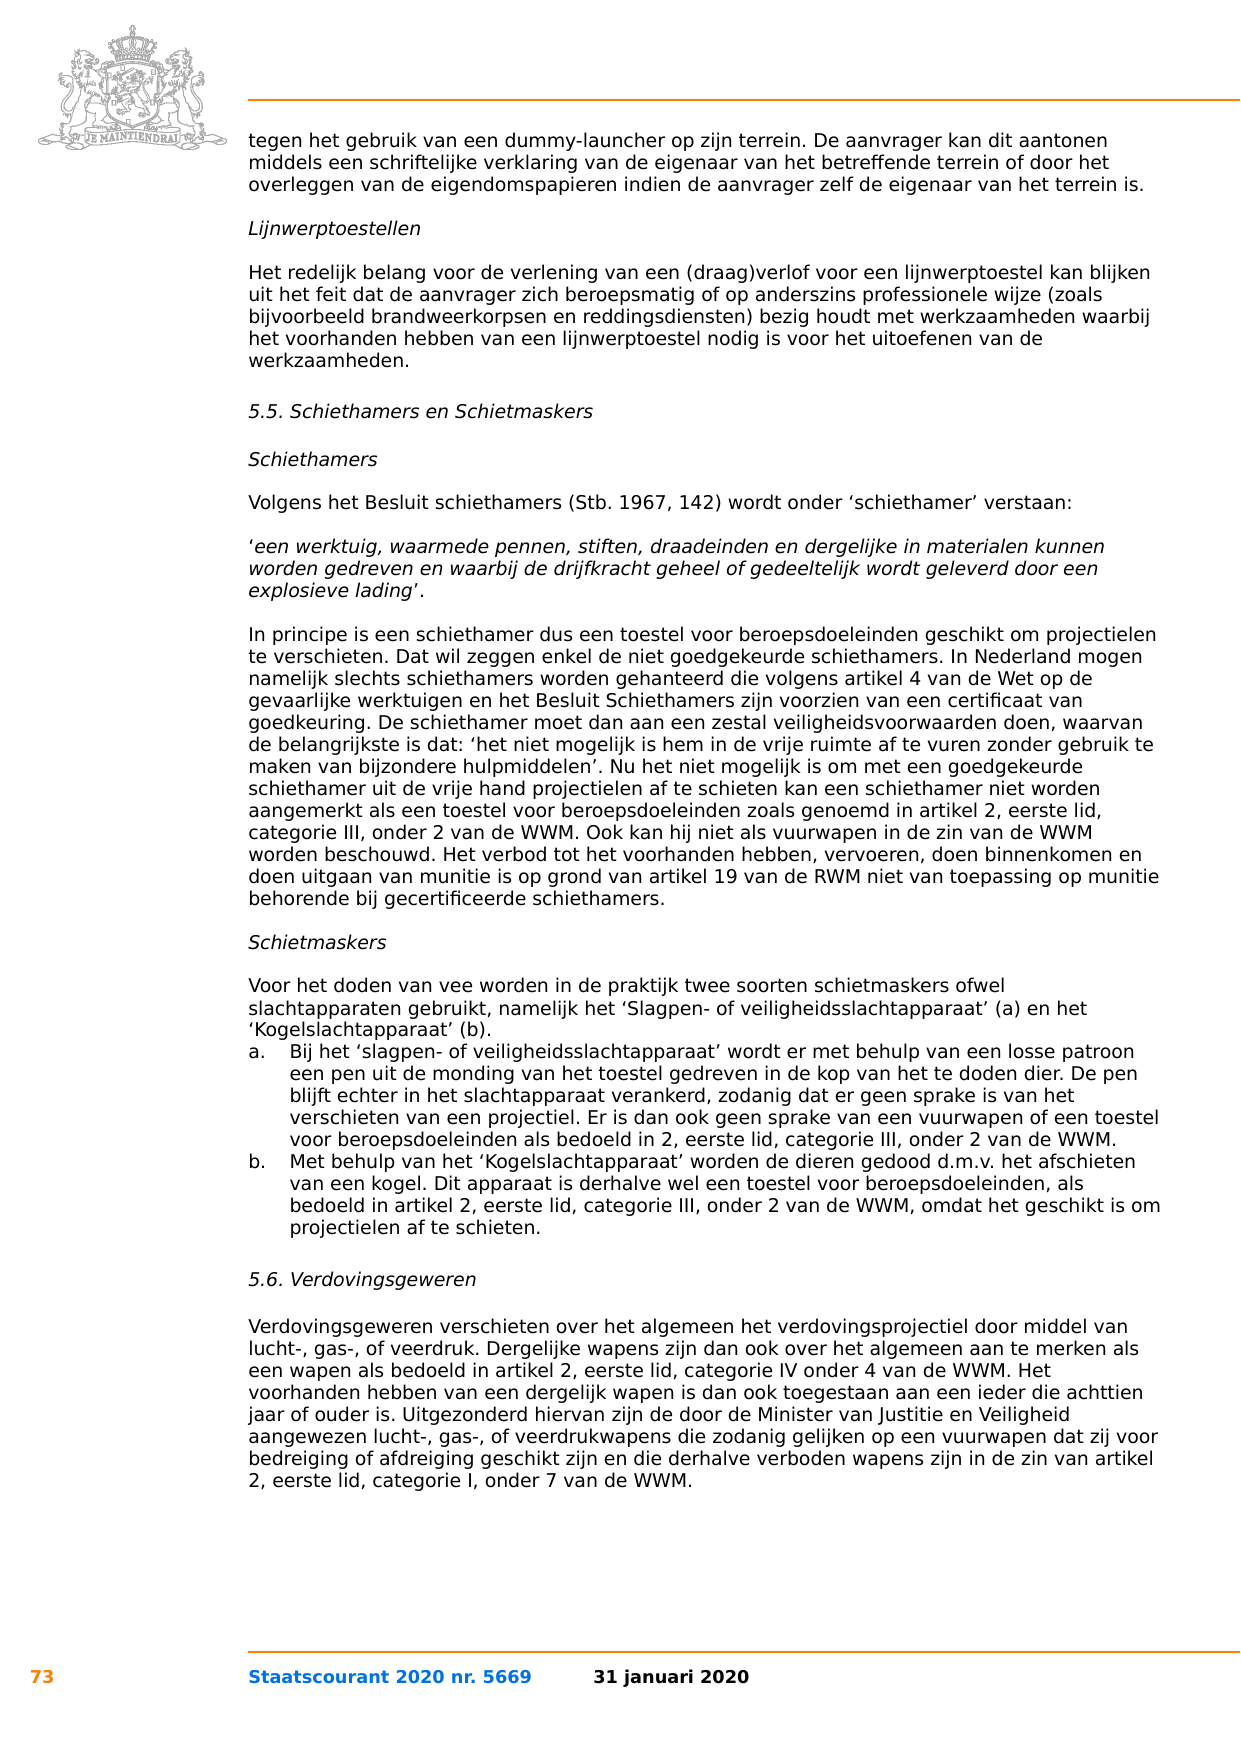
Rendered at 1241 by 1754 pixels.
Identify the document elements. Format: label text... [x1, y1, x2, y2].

subtitle Schietmaskers [248, 932, 1163, 953]
subtitle 5.5. Schiethamers en Schietmaskers [248, 401, 1163, 423]
picture [38, 25, 227, 150]
text Het redelijk belang voor de verlening van een (draag)verlof voor een lijnwerptoestel kan blijken uit het feit dat de aanvrager zich beroepsmatig of op anderszins professionele wijze (zoals bijvoorbeeld brandweerkorpsen en reddingsdiensten) bezig houdt met werkzaamheden waarbij het voorhanden hebben van een lijnwerptoestel nodig is voor het uitoefenen van de werkzaamheden. [248, 262, 1163, 371]
subtitle Schiethamers [248, 448, 1163, 470]
subtitle 5.6. Verdovingsgeweren [248, 1269, 1163, 1291]
subtitle Lijnwerptoestellen [248, 218, 1163, 240]
text b. Met behulp van het ‘Kogelslachtapparaat’ worden de dieren gedood d.m.v. het afschieten van een kogel. Dit apparaat is derhalve wel een toestel voor beroepsdoeleinden, als bedoeld in artikel 2, eerste lid, categorie III, onder 2 van de WWM, omdat het geschikt is om projectielen af te schieten. [248, 1151, 1163, 1239]
text tegen het gebruik van een dummy-launcher op zijn terrein. De aanvrager kan dit aantonen middels een schriftelijke verklaring van de eigenaar van het betreffende terrein of door het overleggen van de eigendomspapieren indien de aanvrager zelf de eigenaar van het terrein is. [248, 130, 1163, 196]
text Volgens het Besluit schiethamers (Stb. 1967, 142) wordt onder ‘schiethamer’ verstaan: [248, 492, 1163, 514]
text In principe is een schiethamer dus een toestel voor beroepsdoeleinden geschikt om projectielen te verschieten. Dat wil zeggen enkel de niet goedgekeurde schiethamers. In Nederland mogen namelijk slechts schiethamers worden gehanteerd die volgens artikel 4 van de Wet op de gevaarlijke werktuigen en het Besluit Schiethamers zijn voorzien van een certificaat van goedkeuring. De schiethamer moet dan aan een zestal veiligheidsvoorwaarden doen, waarvan de belangrijkste is dat: ‘het niet mogelijk is hem in de vrije ruimte af te vuren zonder gebruik te maken van bijzondere hulpmiddelen’. Nu het niet mogelijk is om met een goedgekeurde schiethamer uit de vrije hand projectielen af te schieten kan een schiethamer niet worden aangemerkt als een toestel voor beroepsdoeleinden zoals genoemd in artikel 2, eerste lid, categorie III, onder 2 van de WWM. Ook kan hij niet als vuurwapen in de zin van de WWM worden beschouwd. Het verbod tot het voorhanden hebben, vervoeren, doen binnenkomen en doen uitgaan van munitie is op grond van artikel 19 van de RWM niet van toepassing op munitie behorende bij gecertificeerde schiethamers. [248, 624, 1163, 910]
text Voor het doden van vee worden in de praktijk twee soorten schietmaskers ofwel slachtapparaten gebruikt, namelijk het ‘Slagpen- of veiligheidsslachtapparaat’ (a) en het ‘Kogelslachtapparaat’ (b). [248, 975, 1163, 1041]
text ‘een werktuig, waarmede pennen, stiften, draadeinden en dergelijke in materialen kunnen worden gedreven en waarbij de drijfkracht geheel of gedeeltelijk wordt geleverd door een explosieve lading’. [248, 536, 1163, 602]
text a. Bij het ‘slagpen- of veiligheidsslachtapparaat’ wordt er met behulp van een losse patroon een pen uit de monding van het toestel gedreven in de kop van het te doden dier. De pen blijft echter in het slachtapparaat verankerd, zodanig dat er geen sprake is van het verschieten van een projectiel. Er is dan ook geen sprake van een vuurwapen of een toestel voor beroepsdoeleinden als bedoeld in 2, eerste lid, categorie III, onder 2 van de WWM. [248, 1041, 1163, 1151]
text Verdovingsgeweren verschieten over het algemeen het verdovingsprojectiel door middel van lucht-, gas-, of veerdruk. Dergelijke wapens zijn dan ook over het algemeen aan te merken als een wapen als bedoeld in artikel 2, eerste lid, categorie IV onder 4 van de WWM. Het voorhanden hebben van een dergelijk wapen is dan ook toegestaan aan een ieder die achttien jaar of ouder is. Uitgezonderd hiervan zijn de door de Minister van Justitie en Veiligheid aangewezen lucht-, gas-, of veerdrukwapens die zodanig gelijken op een vuurwapen dat zij voor bedreiging of afdreiging geschikt zijn en die derhalve verboden wapens zijn in de zin van artikel 2, eerste lid, categorie I, onder 7 van de WWM. [248, 1316, 1163, 1492]
